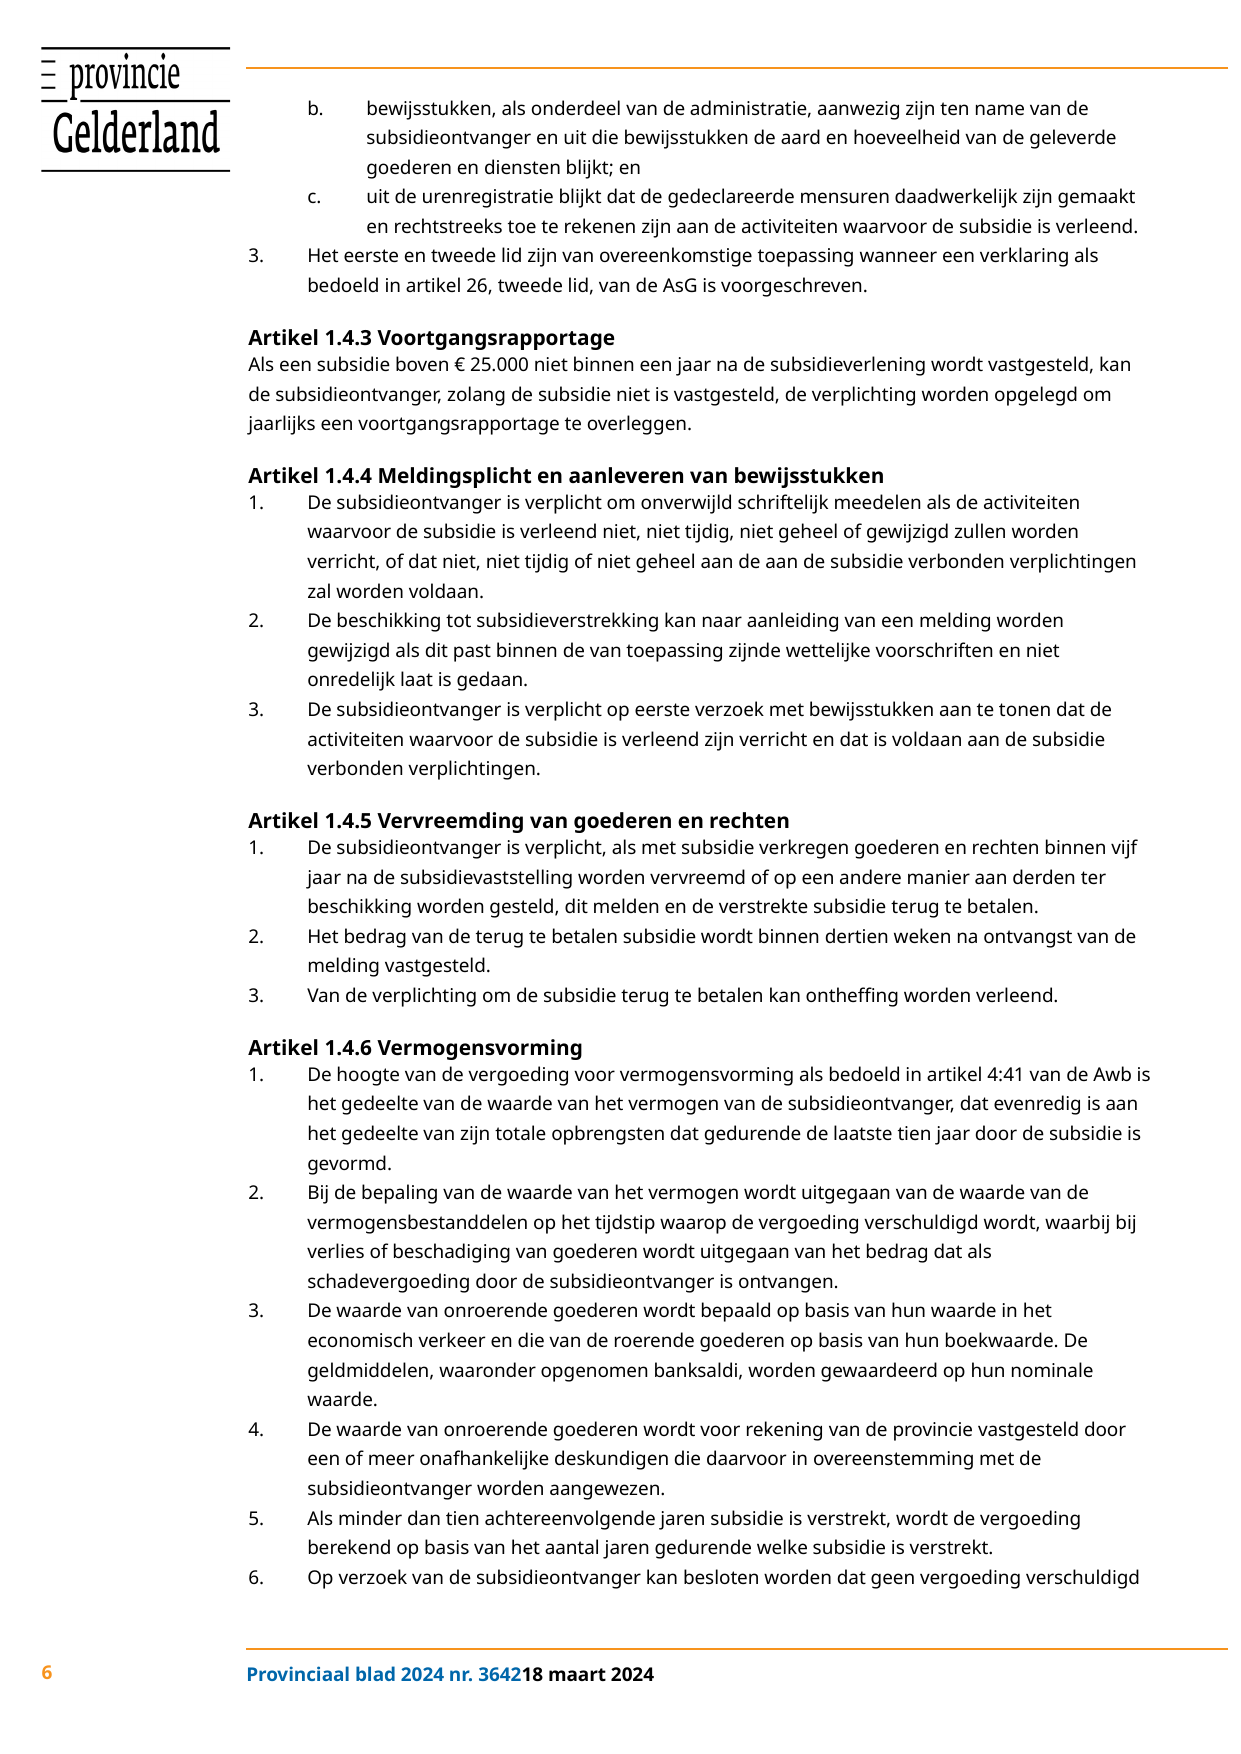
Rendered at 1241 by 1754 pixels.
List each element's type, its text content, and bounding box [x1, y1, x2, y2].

list De subsidieontvanger is verplicht, als met subsidie verkregen goederen en rechten binnen vijf jaar na de subsidievaststelling worden vervreemd of op een andere manier aan derden ter beschikking worden gesteld, dit melden en de verstrekte subsidie terug te betalen. [248, 834, 1152, 919]
list Het eerste en tweede lid zijn van overeenkomstige toepassing wanneer een verklaring als bedoeld in artikel 26, tweede lid, van de AsG is voorgeschreven. [248, 243, 1152, 298]
list De beschikking tot subsidieverstrekking kan naar aanleiding van een melding worden gewijzigd als dit past binnen de van toepassing zijnde wettelijke voorschriften en niet onredelijk laat is gedaan. [248, 607, 1152, 692]
list bewijsstukken, als onderdeel van de administratie, aanwezig zijn ten name van de subsidieontvanger en uit die bewijsstukken de aard en hoeveelheid van de geleverde goederen en diensten blijkt; en [307, 95, 1152, 180]
list Als minder dan tien achtereenvolgende jaren subsidie is verstrekt, wordt de vergoeding berekend op basis van het aantal jaren gedurende welke subsidie is verstrekt. [248, 1505, 1152, 1560]
list Op verzoek van de subsidieontvanger kan besloten worden dat geen vergoeding verschuldigd [248, 1564, 1152, 1590]
text Artikel 1.4.4 Meldingsplicht en aanleveren van bewijsstukken [248, 461, 1152, 489]
list De waarde van onroerende goederen wordt voor rekening van de provincie vastgesteld door een of meer onafhankelijke deskundigen die daarvoor in overeenstemming met de subsidieontvanger worden aangewezen. [248, 1416, 1152, 1501]
picture [41, 47, 231, 172]
list De subsidieontvanger is verplicht om onverwijld schriftelijk meedelen als de activiteiten waarvoor de subsidie is verleend niet, niet tijdig, niet geheel of gewijzigd zullen worden verricht, of dat niet, niet tijdig of niet geheel aan de aan de subsidie verbonden verplichtingen zal worden voldaan. [248, 489, 1152, 604]
text Als een subsidie boven € 25.000 niet binnen een jaar na de subsidieverlening wordt vastgesteld, kan de subsidieontvanger, zolang de subsidie niet is vastgesteld, de verplichting worden opgelegd om jaarlijks een voortgangsrapportage te overleggen. [248, 351, 1152, 436]
text Artikel 1.4.6 Vermogensvorming [248, 1033, 1152, 1061]
text Artikel 1.4.5 Vervreemding van goederen en rechten [248, 806, 1152, 834]
list De waarde van onroerende goederen wordt bepaald op basis van hun waarde in het economisch verkeer en die van de roerende goederen op basis van hun boekwaarde. De geldmiddelen, waaronder opgenomen banksaldi, worden gewaardeerd op hun nominale waarde. [248, 1298, 1152, 1412]
list Bij de bepaling van de waarde van het vermogen wordt uitgegaan van de waarde van de vermogensbestanddelen op het tijdstip waarop de vergoeding verschuldigd wordt, waarbij bij verlies of beschadiging van goederen wordt uitgegaan van het bedrag dat als schadevergoeding door de subsidieontvanger is ontvangen. [248, 1179, 1152, 1294]
list De subsidieontvanger is verplicht op eerste verzoek met bewijsstukken aan te tonen dat de activiteiten waarvoor de subsidie is verleend zijn verricht en dat is voldaan aan de subsidie verbonden verplichtingen. [248, 696, 1152, 781]
list Van de verplichting om de subsidie terug te betalen kan ontheffing worden verleend. [248, 982, 1152, 1008]
list De hoogte van de vergoeding voor vermogensvorming als bedoeld in artikel 4:41 van de Awb is het gedeelte van de waarde van het vermogen van de subsidieontvanger, dat evenredig is aan het gedeelte van zijn totale opbrengsten dat gedurende de laatste tien jaar door de subsidie is gevormd. [248, 1061, 1152, 1176]
list Het bedrag van de terug te betalen subsidie wordt binnen dertien weken na ontvangst van de melding vastgesteld. [248, 923, 1152, 978]
list uit de urenregistratie blijkt dat de gedeclareerde mensuren daadwerkelijk zijn gemaakt en rechtstreeks toe te rekenen zijn aan de activiteiten waarvoor de subsidie is verleend. [307, 183, 1152, 239]
text Artikel 1.4.3 Voortgangsrapportage [248, 323, 1152, 351]
